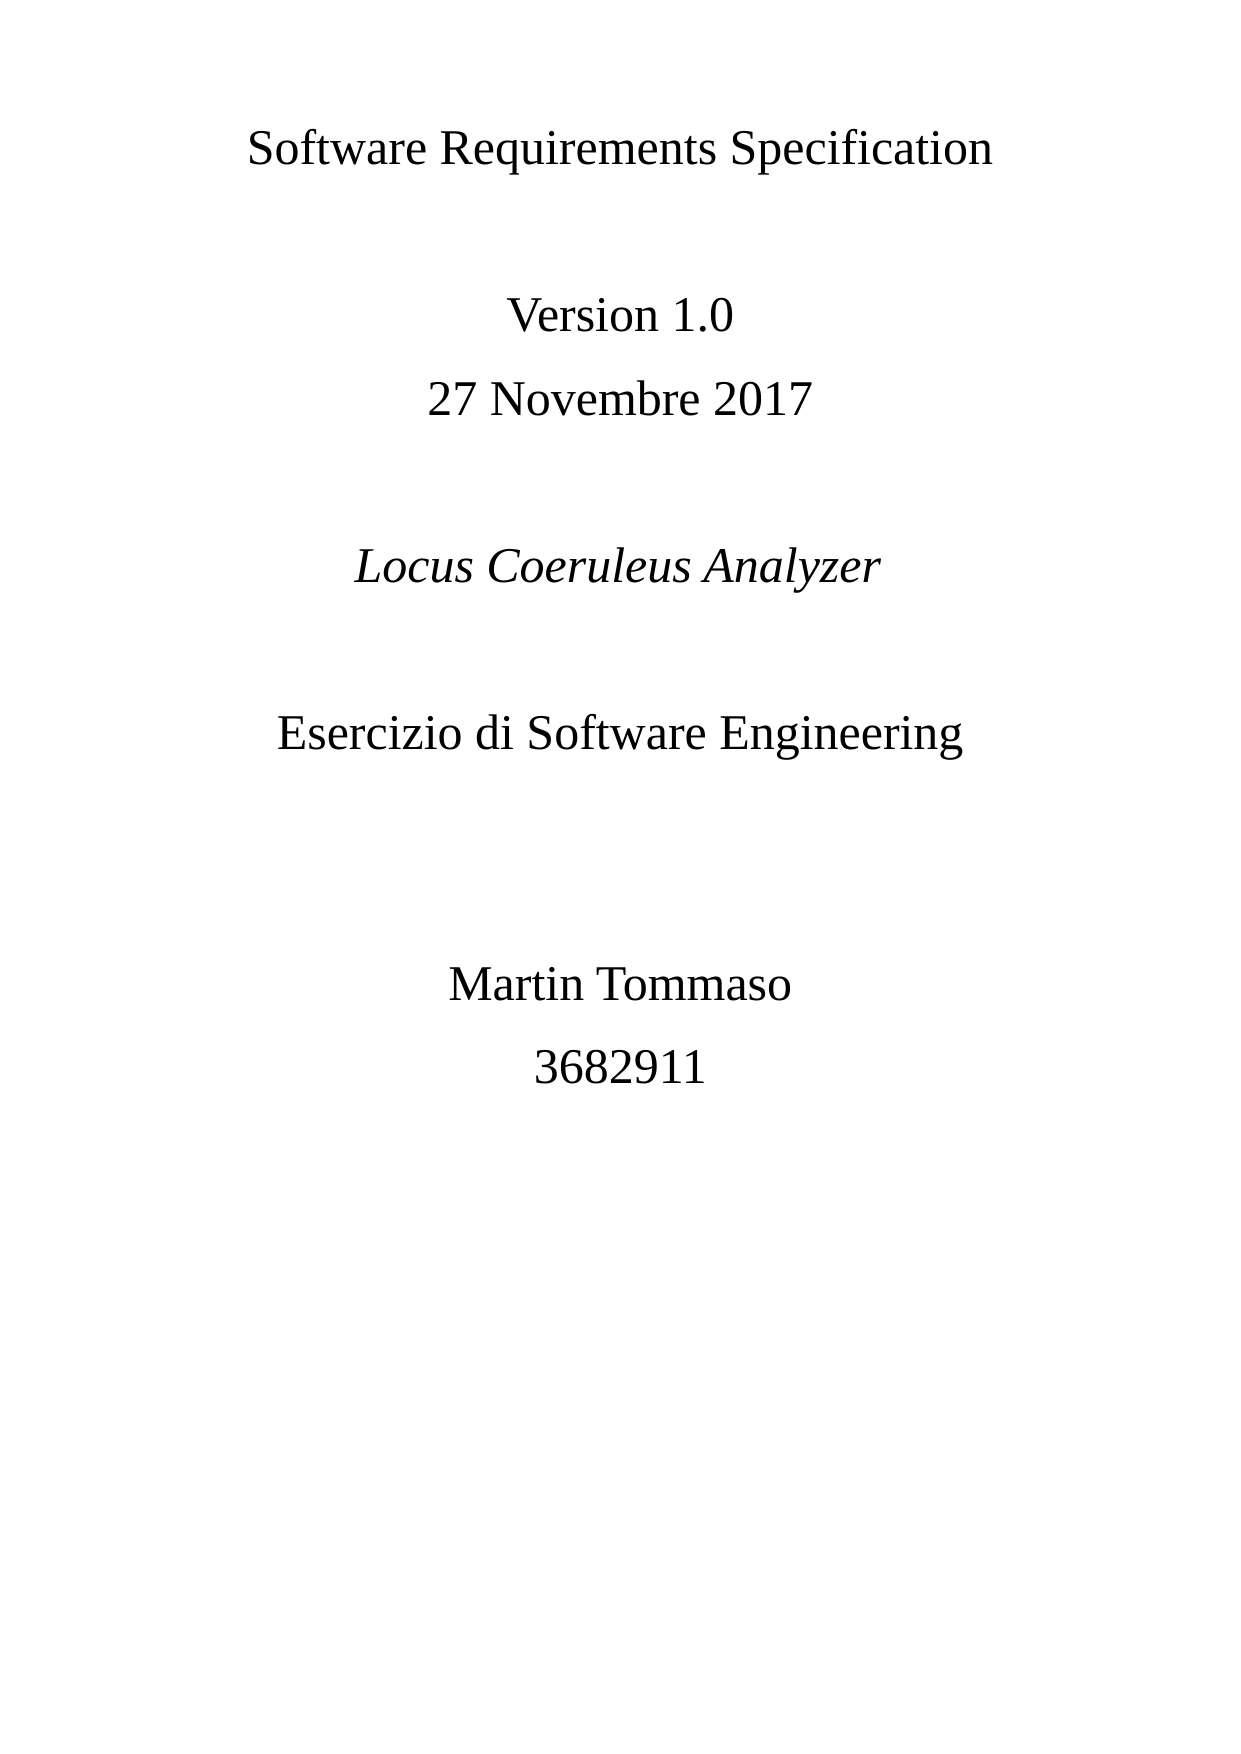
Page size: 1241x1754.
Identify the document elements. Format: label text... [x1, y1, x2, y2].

text Esercizio di Software Engineering [118, 703, 1122, 760]
text 3682911 [118, 1037, 1122, 1094]
text Martin Tommaso [118, 953, 1122, 1011]
text Software Requirements Specification [118, 118, 1122, 176]
text Locus Coeruleus Analyzer [118, 536, 1122, 593]
text Version 1.0 [118, 285, 1122, 343]
text 27 Novembre 2017 [118, 369, 1122, 426]
